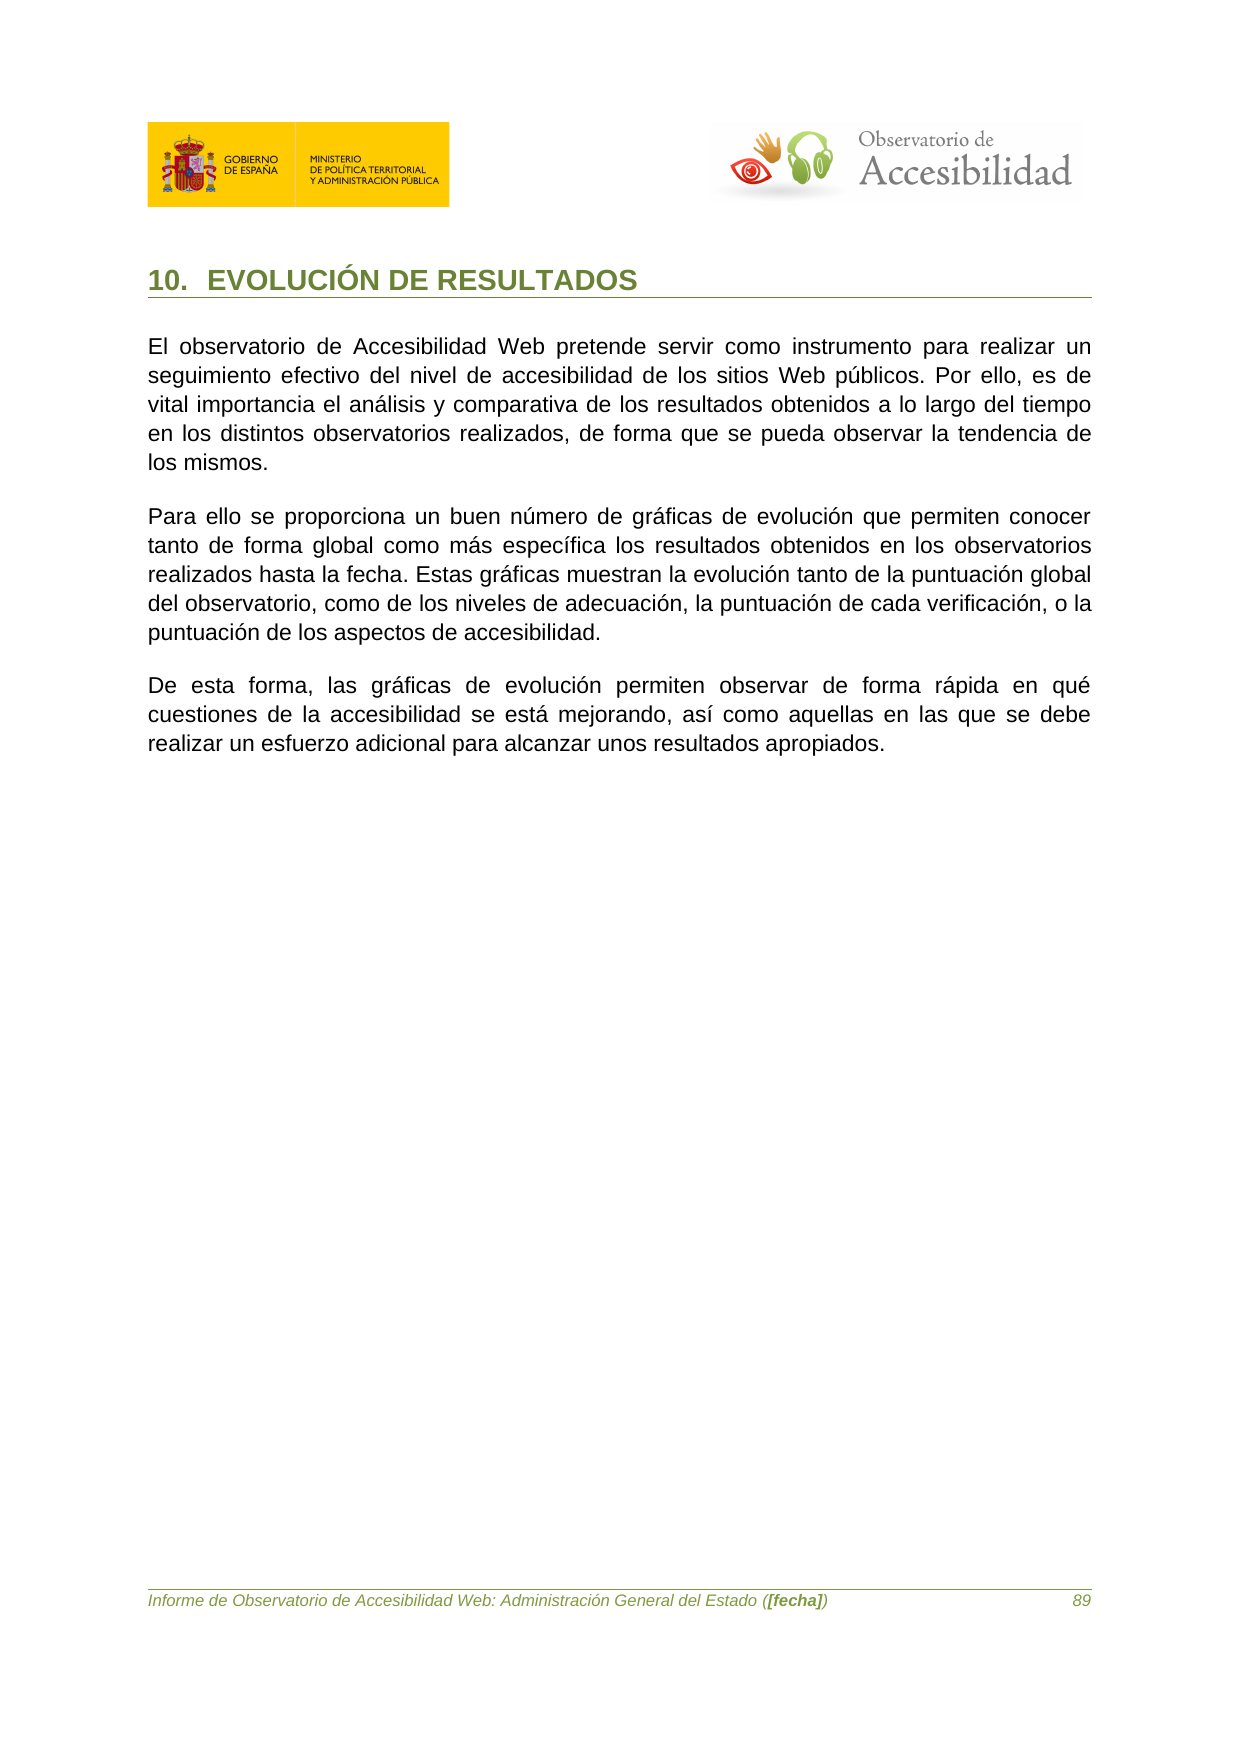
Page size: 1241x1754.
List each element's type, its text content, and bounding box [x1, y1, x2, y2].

text Para ello se proporciona un buen número de gráficas de evolución que permiten conocer tanto de forma global como más específica los resultados obtenidos en los observatorios realizados hasta la fecha. Estas gráficas muestran la evolución tanto de la puntuación global del observatorio, como de los niveles de adecuación, la puntuación de cada verificación, o la puntuación de los aspectos de accesibilidad. [148, 503, 1092, 645]
text El observatorio de Accesibilidad Web pretende servir como instrumento para realizar un seguimiento efectivo del nivel de accesibilidad de los sitios Web públicos. Por ello, es de vital importancia el análisis y comparativa de los resultados obtenidos a lo largo del tiempo en los distintos observatorios realizados, de forma que se pueda observar la tendencia de los mismos. [148, 333, 1092, 475]
text De esta forma, las gráficas de evolución permiten observar de forma rápida en qué cuestiones de la accesibilidad se está mejorando, así como aquellas en las que se debe realizar un esfuerzo adicional para alcanzar unos resultados apropiados. [148, 672, 1092, 757]
list Evolución de resultados [148, 263, 1092, 297]
